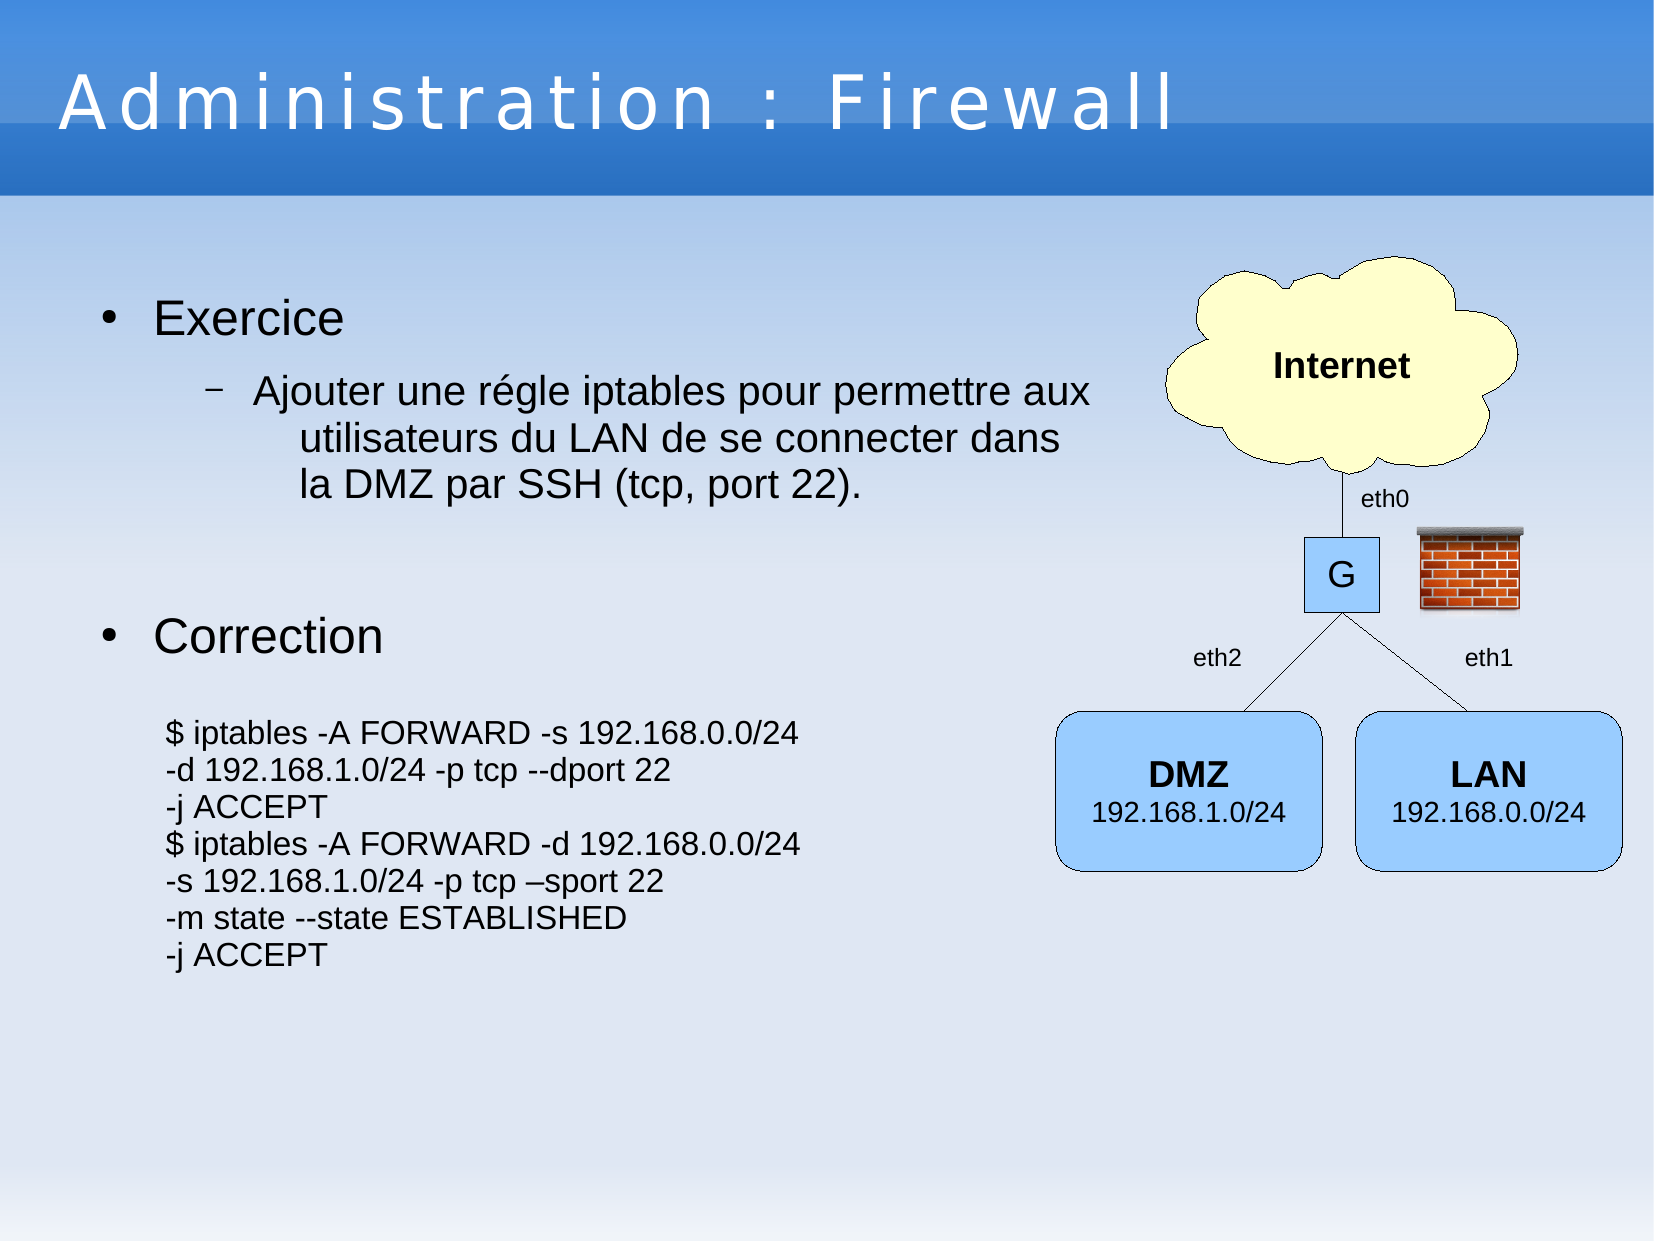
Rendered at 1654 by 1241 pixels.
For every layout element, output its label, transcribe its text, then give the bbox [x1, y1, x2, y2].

text_box $ iptables -A FORWARD -s 192.168.0.0/24 -d 192.168.1.0/24 -p tcp --dport 22 -j ACCEPT $ iptables -A FORWARD -d 192.168.0.0/24 -s 192.168.1.0/24 -p tcp –sport 22 -m state --state ESTABLISHED -j ACCEPT [79, 707, 1006, 1006]
text_box LAN 192.168.0.0/24 [1355, 711, 1623, 872]
text_box eth0 [1346, 477, 1425, 521]
text_box Internet [1165, 256, 1519, 475]
text_box DMZ 192.168.1.0/24 [1055, 711, 1323, 872]
title Administration : Firewall [59, 36, 1538, 171]
text_box G [1304, 537, 1380, 613]
list Exercice Ajouter une régle iptables pour permettre aux utilisateurs du LAN de se connecter dans la DMZ par SSH (tcp, port 22). Correction [82, 290, 1571, 1109]
text_box eth1 [1450, 636, 1529, 680]
picture [0, 0, 1654, 1241]
text_box eth2 [1178, 636, 1258, 680]
